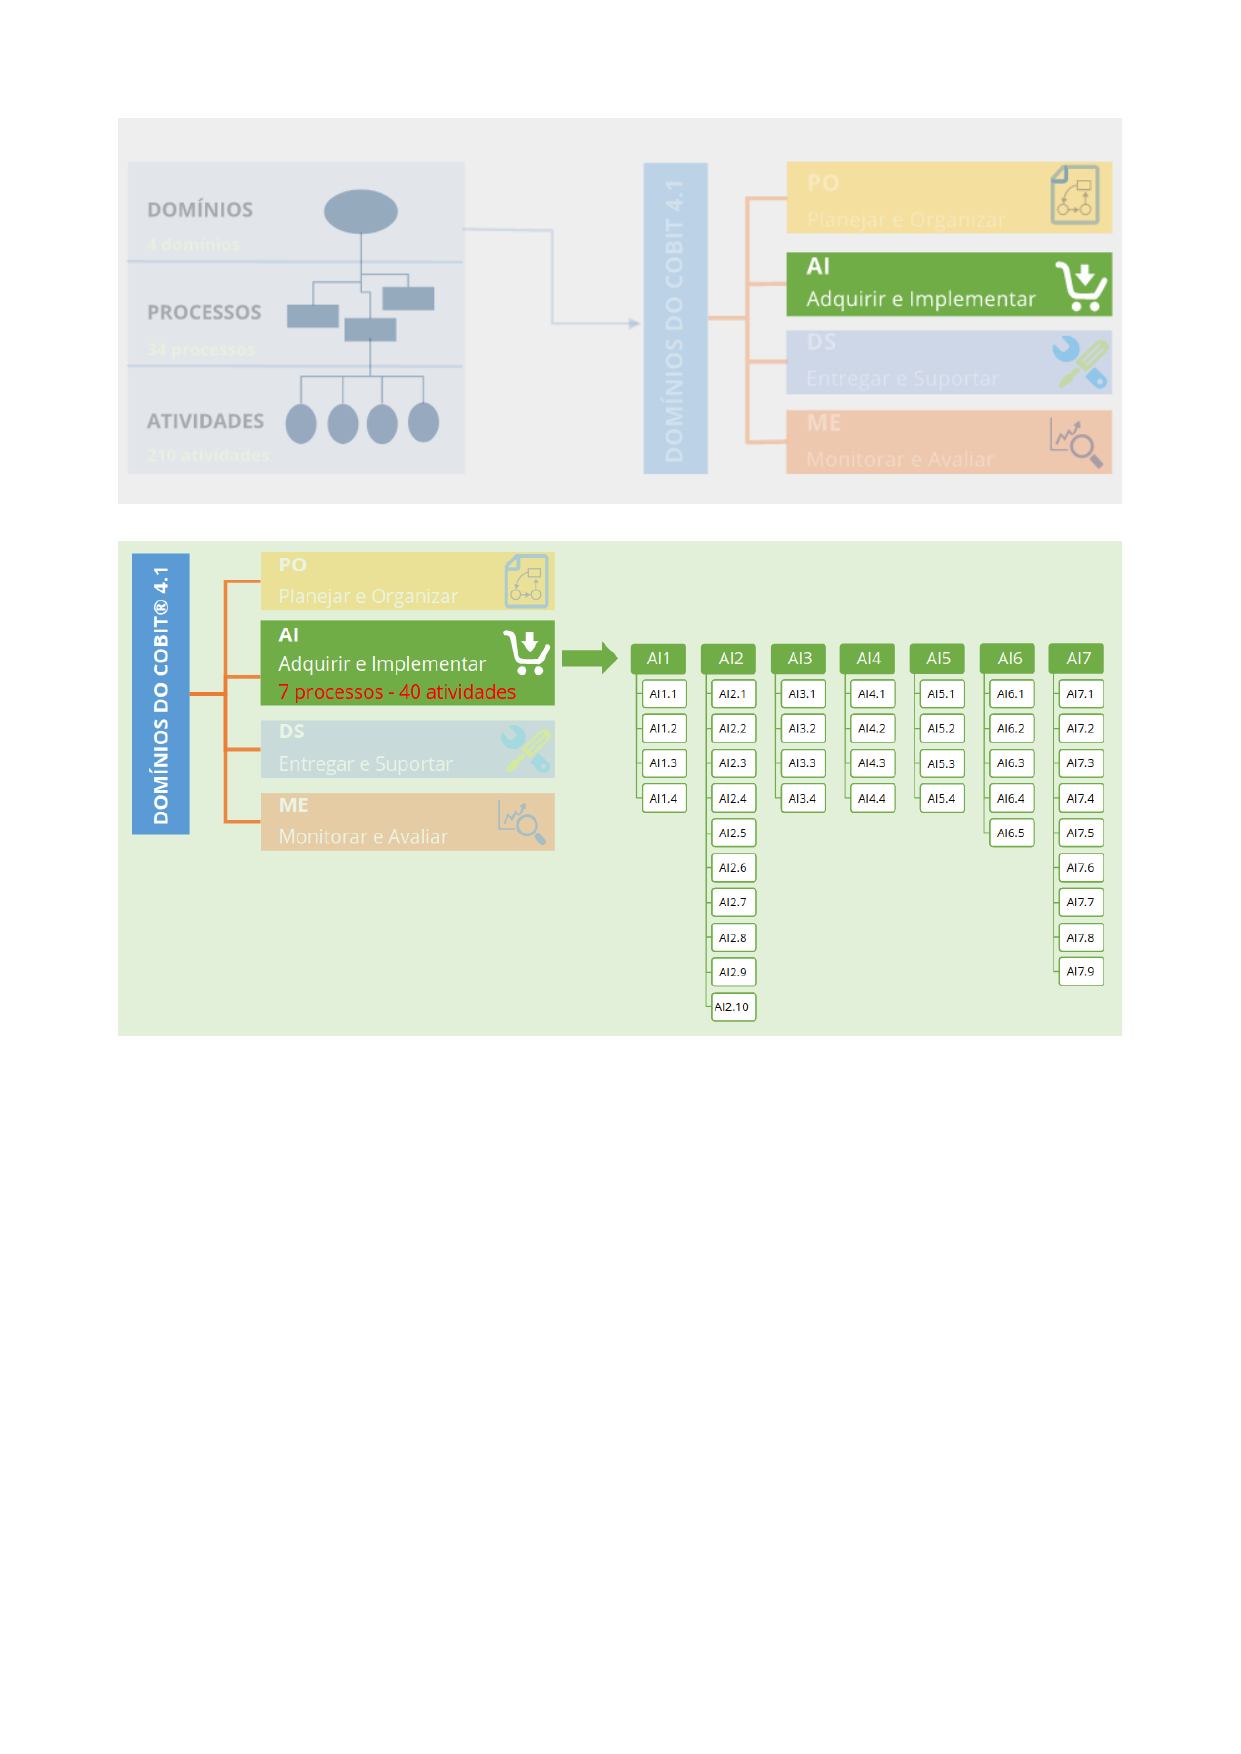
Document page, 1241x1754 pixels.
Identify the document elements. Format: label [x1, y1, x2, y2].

picture [118, 118, 1123, 504]
picture [118, 541, 1123, 1036]
